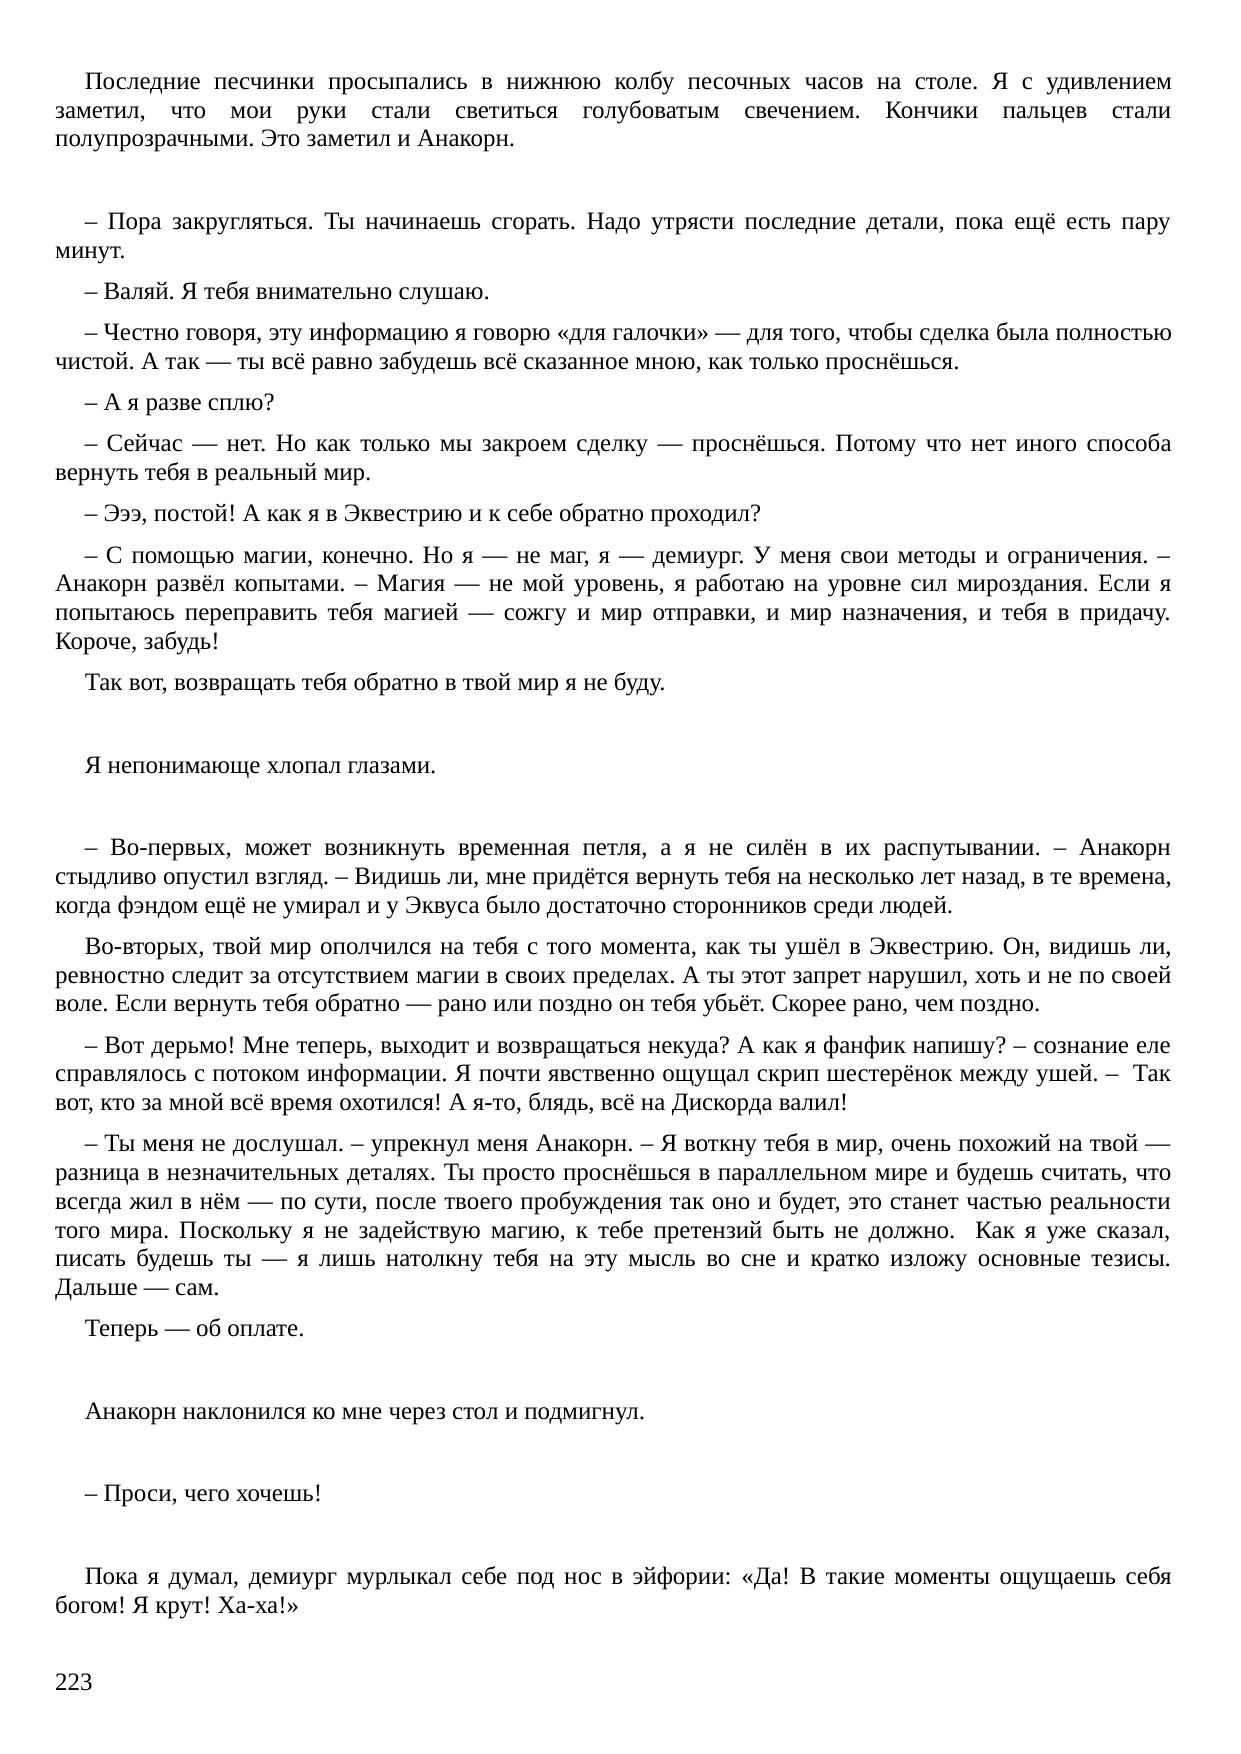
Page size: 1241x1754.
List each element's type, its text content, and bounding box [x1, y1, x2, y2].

text Анакорн наклонился ко мне через стол и подмигнул. [55, 1396, 1173, 1425]
text Последние песчинки просыпались в нижнюю колбу песочных часов на столе. Я с удивлением заметил, что мои руки стали светиться голубоватым свечением. Кончики пальцев стали полупрозрачными. Это заметил и Анакорн. [55, 66, 1173, 152]
text – Проси, чего хочешь! [55, 1478, 1173, 1507]
text – Пора закругляться. Ты начинаешь сгорать. Надо утрясти последние детали, пока ещё есть пару минут. [55, 206, 1173, 263]
text – А я разве сплю? [55, 387, 1173, 416]
text Я непонимающе хлопал глазами. [55, 750, 1173, 778]
text – Ты меня не дослушал. – упрекнул меня Анакорн. – Я воткну тебя в мир, очень похожий на твой — разница в незначительных деталях. Ты просто проснёшься в параллельном мире и будешь считать, что всегда жил в нём — по сути, после твоего пробуждения так оно и будет, это станет частью реальности того мира. Поскольку я не задействую магию, к тебе претензий быть не должно. Как я уже сказал, писать будешь ты — я лишь натолкну тебя на эту мысль во сне и кратко изложу основные тезисы. Дальше — сам. [55, 1128, 1173, 1301]
text Так вот, возвращать тебя обратно в твой мир я не буду. [55, 667, 1173, 696]
text – Вот дерьмо! Мне теперь, выходит и возвращаться некуда? А как я фанфик напишу? – сознание еле справлялось с потоком информации. Я почти явственно ощущал скрип шестерёнок между ушей. – Так вот, кто за мной всё время охотился! А я-то, блядь, всё на Дискорда валил! [55, 1030, 1173, 1116]
text – Валяй. Я тебя внимательно слушаю. [55, 276, 1173, 305]
text Во-вторых, твой мир ополчился на тебя с того момента, как ты ушёл в Эквестрию. Он, видишь ли, ревностно следит за отсутствием магии в своих пределах. А ты этот запрет нарушил, хоть и не по своей воле. Если вернуть тебя обратно — рано или поздно он тебя убьёт. Скорее рано, чем поздно. [55, 931, 1173, 1017]
text – С помощью магии, конечно. Но я — не маг, я — демиург. У меня свои методы и ограничения. – Анакорн развёл копытами. – Магия — не мой уровень, я работаю на уровне сил мироздания. Если я попытаюсь переправить тебя магией — сожгу и мир отправки, и мир назначения, и тебя в придачу. Короче, забудь! [55, 540, 1173, 655]
text – Эээ, постой! А как я в Эквестрию и к себе обратно проходил? [55, 498, 1173, 527]
text Пока я думал, демиург мурлыкал себе под нос в эйфории: «Да! В такие моменты ощущаешь себя богом! Я крут! Ха-ха!» [55, 1561, 1173, 1618]
text – Честно говоря, эту информацию я говорю «для галочки» — для того, чтобы сделка была полностью чистой. А так — ты всё равно забудешь всё сказанное мною, как только проснёшься. [55, 317, 1173, 375]
text – Сейчас — нет. Но как только мы закроем сделку — проснёшься. Потому что нет иного способа вернуть тебя в реальный мир. [55, 428, 1173, 486]
text Теперь — об оплате. [55, 1313, 1173, 1342]
text – Во-первых, может возникнуть временная петля, а я не силён в их распутывании. – Анакорн стыдливо опустил взгляд. – Видишь ли, мне придётся вернуть тебя на несколько лет назад, в те времена, когда фэндом ещё не умирал и у Эквуса было достаточно сторонников среди людей. [55, 832, 1173, 918]
